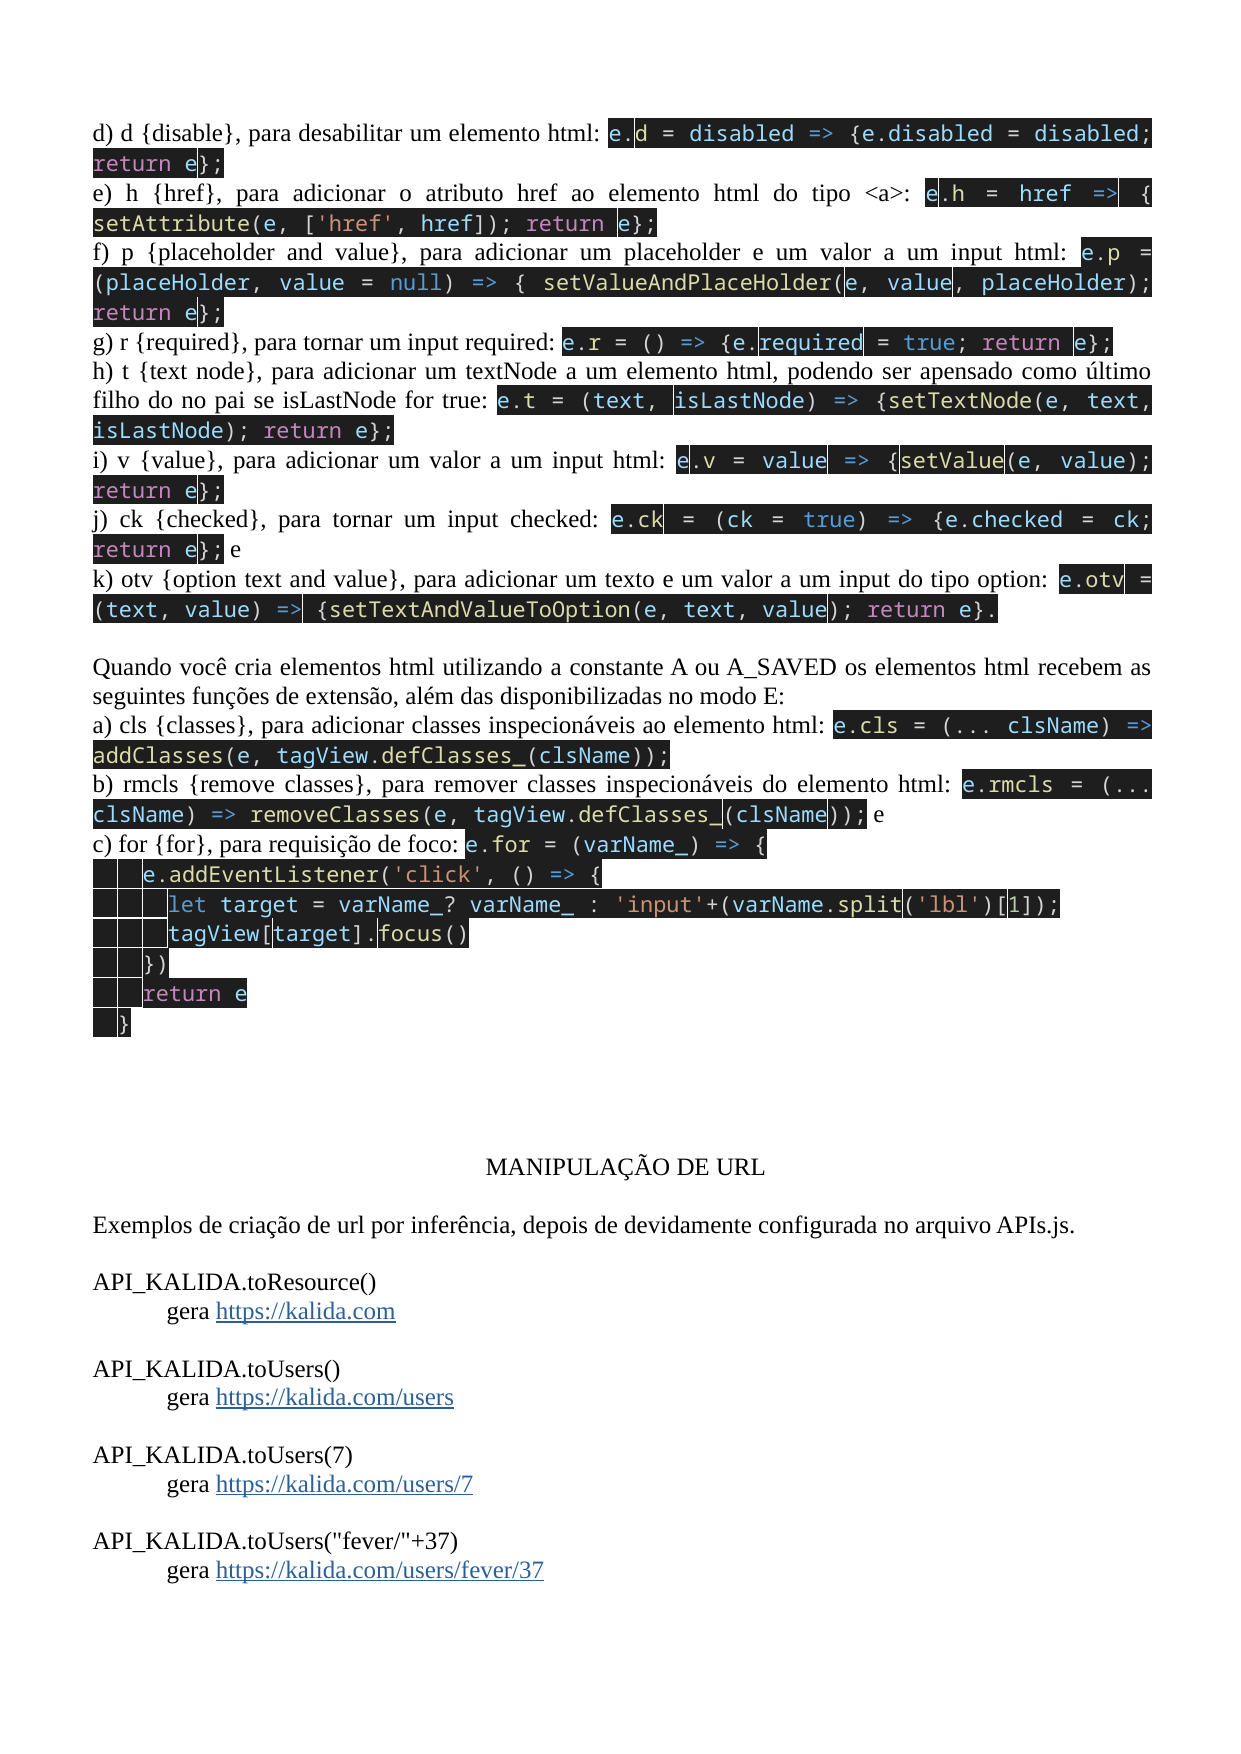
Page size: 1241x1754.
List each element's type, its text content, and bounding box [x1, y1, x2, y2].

text k) otv {option text and value}, para adicionar um texto e um valor a um input do tipo option: e.otv = (text, value) => {setTextAndValueToOption(e, text, value); return e}. [92, 564, 1152, 623]
text gera https://kalida.com/users/fever/37 [92, 1555, 1152, 1584]
text API_KALIDA.toResource() [92, 1267, 1152, 1296]
text b) rmcls {remove classes}, para remover classes inspecionáveis do elemento html: e.rmcls = (... clsName) => removeClasses(e, tagView.defClasses_(clsName)); e [92, 769, 1152, 829]
text }) [92, 948, 1152, 978]
text gera https://kalida.com/users [92, 1382, 1152, 1411]
text i) v {value}, para adicionar um valor a um input html: e.v = value => {setValue(e, value); return e}; [92, 445, 1152, 504]
text f) p {placeholder and value}, para adicionar um placeholder e um valor a um input html: e.p = (placeHolder, value = null) => { setValueAndPlaceHolder(e, value, placeHolder); return e}; [92, 237, 1152, 327]
text Exemplos de criação de url por inferência, depois de devidamente configurada no arquivo APIs.js. [92, 1210, 1152, 1239]
text e.addEventListener('click', () => { [92, 859, 1152, 888]
text API_KALIDA.toUsers() [92, 1354, 1152, 1382]
text API_KALIDA.toUsers("fever/"+37) [92, 1526, 1152, 1555]
text Quando você cria elementos html utilizando a constante A ou A_SAVED os elementos html recebem as seguintes funções de extensão, além das disponibilizadas no modo E: [92, 652, 1152, 710]
text e) h {href}, para adicionar o atributo href ao elemento html do tipo <a>: e.h = href => { setAttribute(e, ['href', href]); return e}; [92, 178, 1152, 237]
text gera https://kalida.com/users/7 [92, 1469, 1152, 1497]
text a) cls {classes}, para adicionar classes inspecionáveis ao elemento html: e.cls = (... clsName) => addClasses(e, tagView.defClasses_(clsName)); [92, 710, 1152, 769]
text d) d {disable}, para desabilitar um elemento html: e.d = disabled => {e.disabled = disabled; return e}; [92, 118, 1152, 178]
text g) r {required}, para tornar um input required: e.r = () => {e.required = true; return e}; [92, 327, 1152, 356]
text gera https://kalida.com [92, 1296, 1152, 1325]
text j) ck {checked}, para tornar um input checked: e.ck = (ck = true) => {e.checked = ck; return e}; e [92, 504, 1152, 564]
text MANIPULAÇÃO DE URL [92, 1152, 1152, 1181]
text c) for {for}, para requisição de foco: e.for = (varName_) => { [92, 829, 1152, 859]
text API_KALIDA.toUsers(7) [92, 1440, 1152, 1469]
text h) t {text node}, para adicionar um textNode a um elemento html, podendo ser apensado como último filho do no pai se isLastNode for true: e.t = (text, isLastNode) => {setTextNode(e, text, isLastNode); return e}; [92, 356, 1152, 445]
text return e [92, 978, 1152, 1008]
text tagView[target].focus() [92, 918, 1152, 948]
text } [92, 1008, 1152, 1037]
text let target = varName_? varName_ : 'input'+(varName.split('lbl')[1]); [92, 888, 1152, 918]
